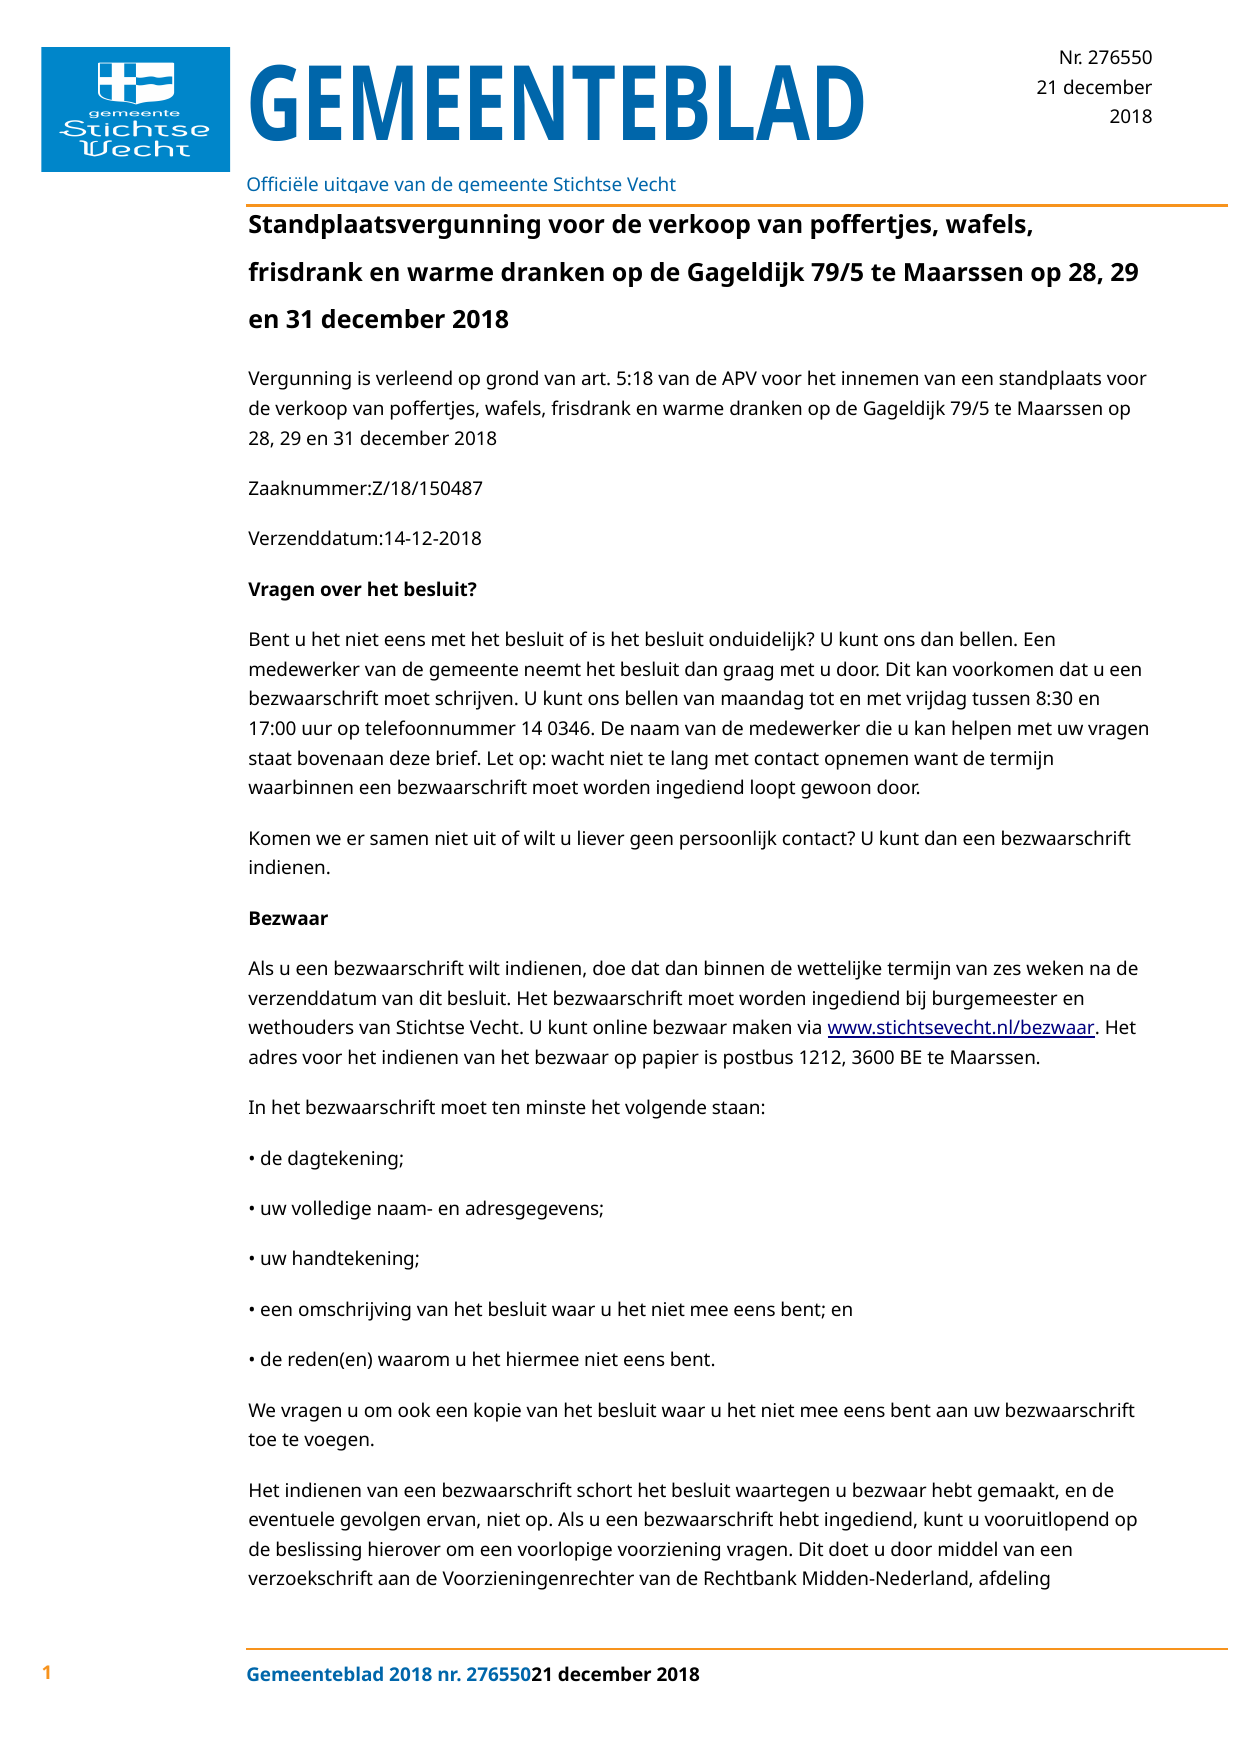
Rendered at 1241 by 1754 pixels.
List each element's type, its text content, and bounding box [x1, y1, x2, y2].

text • de reden(en) waarom u het hiermee niet eens bent. [248, 1346, 1152, 1372]
text Zaaknummer:Z/18/150487 [248, 475, 1152, 501]
text Vergunning is verleend op grond van art. 5:18 van de APV voor het innemen van een standplaats voor de verkoop van poffertjes, wafels, frisdrank en warme dranken op de Gageldijk 79/5 te Maarssen op 28, 29 en 31 december 2018 [248, 366, 1152, 450]
text Verzenddatum:14-12-2018 [248, 526, 1152, 551]
text Komen we er samen niet uit of wilt u liever geen persoonlijk contact? U kunt dan een bezwaarschrift indienen. [248, 825, 1152, 880]
text In het bezwaarschrift moet ten minste het volgende staan: [248, 1094, 1152, 1120]
text • uw handtekening; [248, 1246, 1152, 1271]
text We vragen u om ook een kopie van het besluit waar u het niet mee eens bent aan uw bezwaarschrift toe te voegen. [248, 1397, 1152, 1452]
text Bezwaar [248, 905, 1152, 930]
text • een omschrijving van het besluit waar u het niet mee eens bent; en [248, 1296, 1152, 1322]
picture [137, 63, 174, 103]
text • de dagtekening; [248, 1145, 1152, 1170]
text Vragen over het besluit? [248, 576, 1152, 602]
text Als u een bezwaarschrift wilt indienen, doe dat dan binnen de wettelijke termijn van zes weken na de verzenddatum van dit besluit. Het bezwaarschrift moet worden ingediend bij burgemeester en wethouders van Stichtse Vecht. U kunt online bezwaar maken via www.stichtsevecht.nl/bezwaar. Het adres voor het indienen van het bezwaar op papier is postbus 1212, 3600 BE te Maarssen. [248, 955, 1152, 1069]
text Bent u het niet eens met het besluit of is het besluit onduidelijk? U kunt ons dan bellen. Een medewerker van de gemeente neemt het besluit dan graag met u door. Dit kan voorkomen dat u een bezwaarschrift moet schrijven. U kunt ons bellen van maandag tot en met vrijdag tussen 8:30 en 17:00 uur op telefoonnummer 14 0346. De naam van de medewerker die u kan helpen met uw vragen staat bovenaan deze brief. Let op: wacht niet te lang met contact opnemen want de termijn waarbinnen een bezwaarschrift moet worden ingediend loopt gewoon door. [248, 626, 1152, 800]
text Het indienen van een bezwaarschrift schort het besluit waartegen u bezwaar hebt gemaakt, en de eventuele gevolgen ervan, niet op. Als u een bezwaarschrift hebt ingediend, kunt u vooruitlopend op de beslissing hierover om een voorlopige voorziening vragen. Dit doet u door middel van een verzoekschrift aan de Voorzieningenrechter van de Rechtbank Midden-Nederland, afdeling [248, 1477, 1152, 1591]
picture [99, 63, 135, 101]
text Standplaatsvergunning voor de verkoop van poffertjes, wafels, frisdrank en warme dranken op de Gageldijk 79/5 te Maarssen op 28, 29 en 31 december 2018 [248, 207, 1152, 336]
text • uw volledige naam- en adresgegevens; [248, 1195, 1152, 1221]
